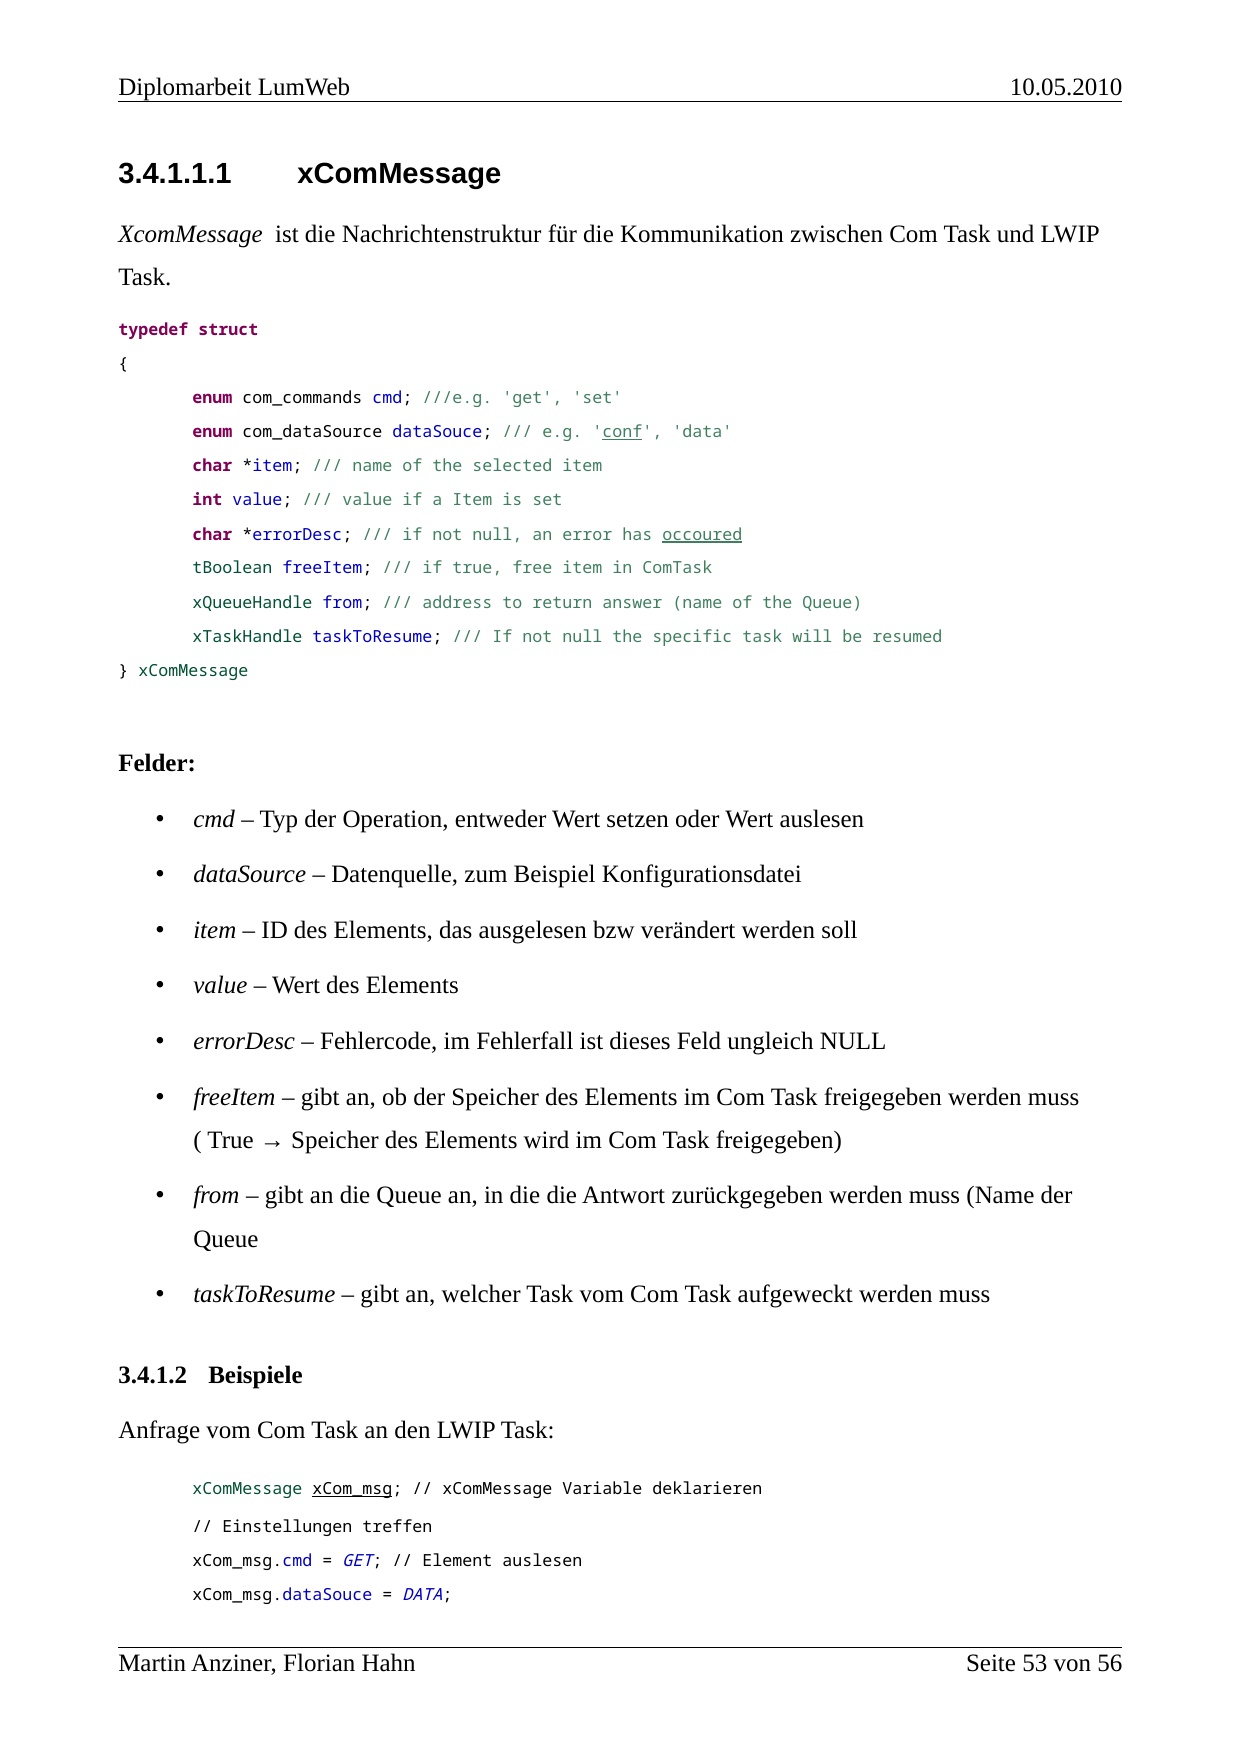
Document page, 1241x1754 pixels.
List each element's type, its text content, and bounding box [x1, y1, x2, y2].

list value – Wert des Elements [156, 971, 1122, 999]
text } xComMessage [118, 658, 1122, 681]
list dataSource – Datenquelle, zum Beispiel Konfigurationsdatei [156, 859, 1122, 888]
text Felder: [118, 748, 1122, 777]
text xCom_msg.dataSouce = DATA; [118, 1582, 1122, 1605]
text int value; /// value if a Item is set [118, 488, 1122, 511]
subtitle Beispiele [118, 1360, 1122, 1389]
text xQueueHandle from; /// address to return answer (name of the Queue) [118, 590, 1122, 613]
list from – gibt an die Queue an, in die die Antwort zurückgegeben werden muss (Name der Queue [156, 1181, 1122, 1252]
text tBoolean freeItem; /// if true, free item in ComTask [118, 556, 1122, 579]
list errorDesc – Fehlercode, im Fehlerfall ist dieses Feld ungleich NULL [156, 1026, 1122, 1055]
text Anfrage vom Com Task an den LWIP Task: [118, 1416, 1122, 1444]
text xComMessage xCom_msg; // xComMessage Variable deklarieren [118, 1471, 1122, 1500]
text char *errorDesc; /// if not null, an error has occoured [118, 522, 1122, 545]
list freeItem – gibt an, ob der Speicher des Elements im Com Task freigegeben werden muss ( True → Speicher des Elements wird im Com Task freigegeben) [156, 1082, 1122, 1154]
text typedef struct [118, 318, 1122, 340]
list cmd – Typ der Operation, entweder Wert setzen oder Wert auslesen [156, 804, 1122, 832]
list item – ID des Elements, das ausgelesen bzw verändert werden soll [156, 915, 1122, 944]
list taskToResume – gibt an, welcher Task vom Com Task aufgeweckt werden muss [156, 1279, 1122, 1308]
text enum com_dataSource dataSouce; /// e.g. 'conf', 'data' [118, 420, 1122, 443]
text // Einstellungen treffen [118, 1514, 1122, 1537]
text xCom_msg.cmd = GET; // Element auslesen [118, 1548, 1122, 1571]
subtitle xComMessage [118, 156, 1122, 190]
text { [118, 352, 1122, 374]
text char *item; /// name of the selected item [118, 454, 1122, 477]
text xTaskHandle taskToResume; /// If not null the specific task will be resumed [118, 624, 1122, 647]
text XcomMessage ist die Nachrichtenstruktur für die Kommunikation zwischen Com Task und LWIP Task. [118, 219, 1122, 291]
text enum com_commands cmd; ///e.g. 'get', 'set' [118, 386, 1122, 408]
